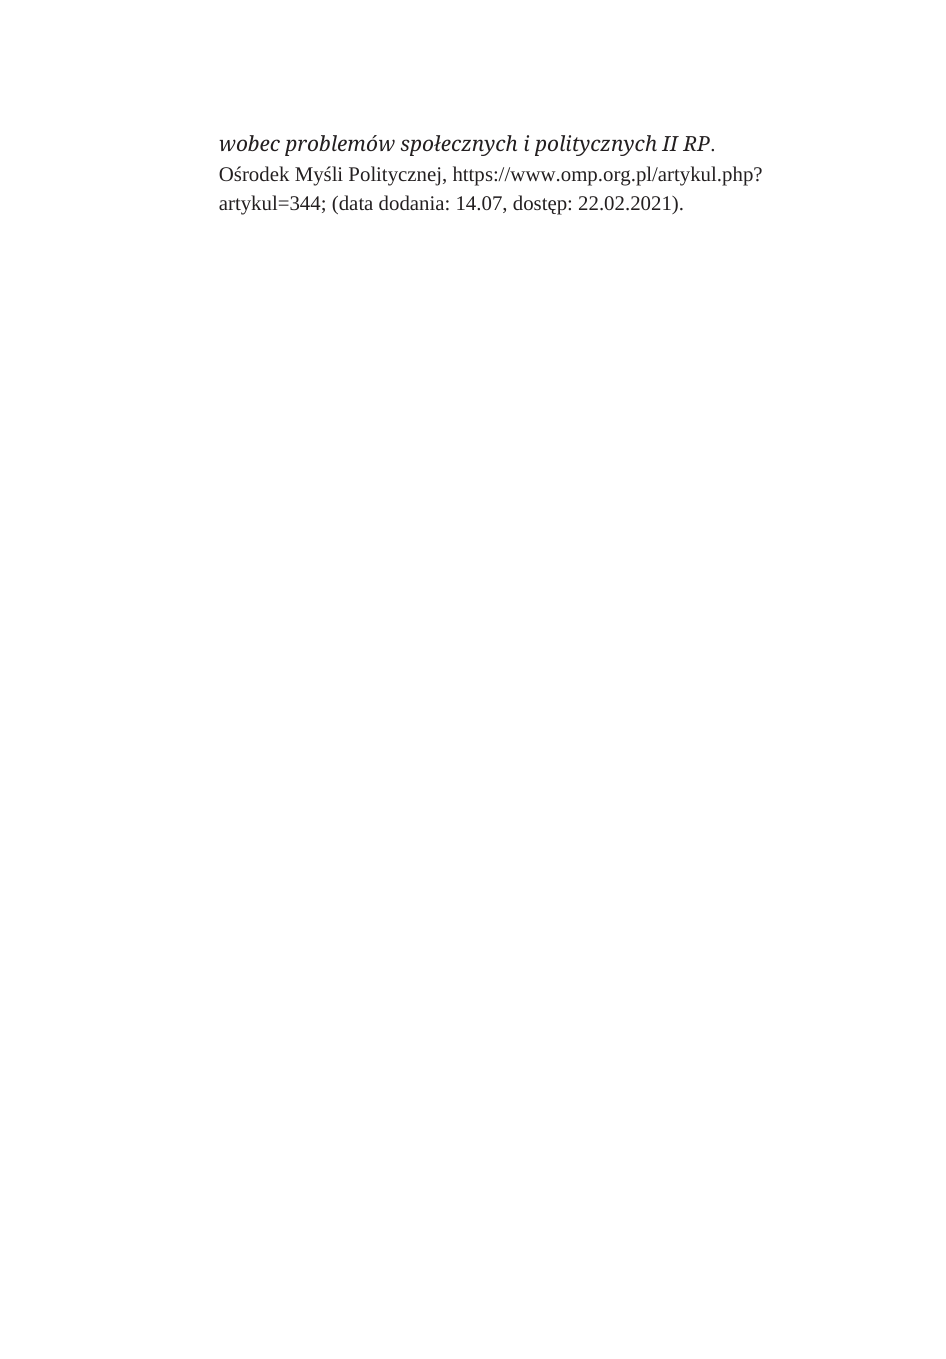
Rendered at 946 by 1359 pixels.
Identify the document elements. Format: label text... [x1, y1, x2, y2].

text wobec problemów społecznych i politycznych II RP. Ośrodek Myśli Politycznej, https://www.omp.org.pl/artykul.php?artykul=344; (data dodania: 14.07, dostęp: 22.02.2021). [177, 129, 790, 215]
